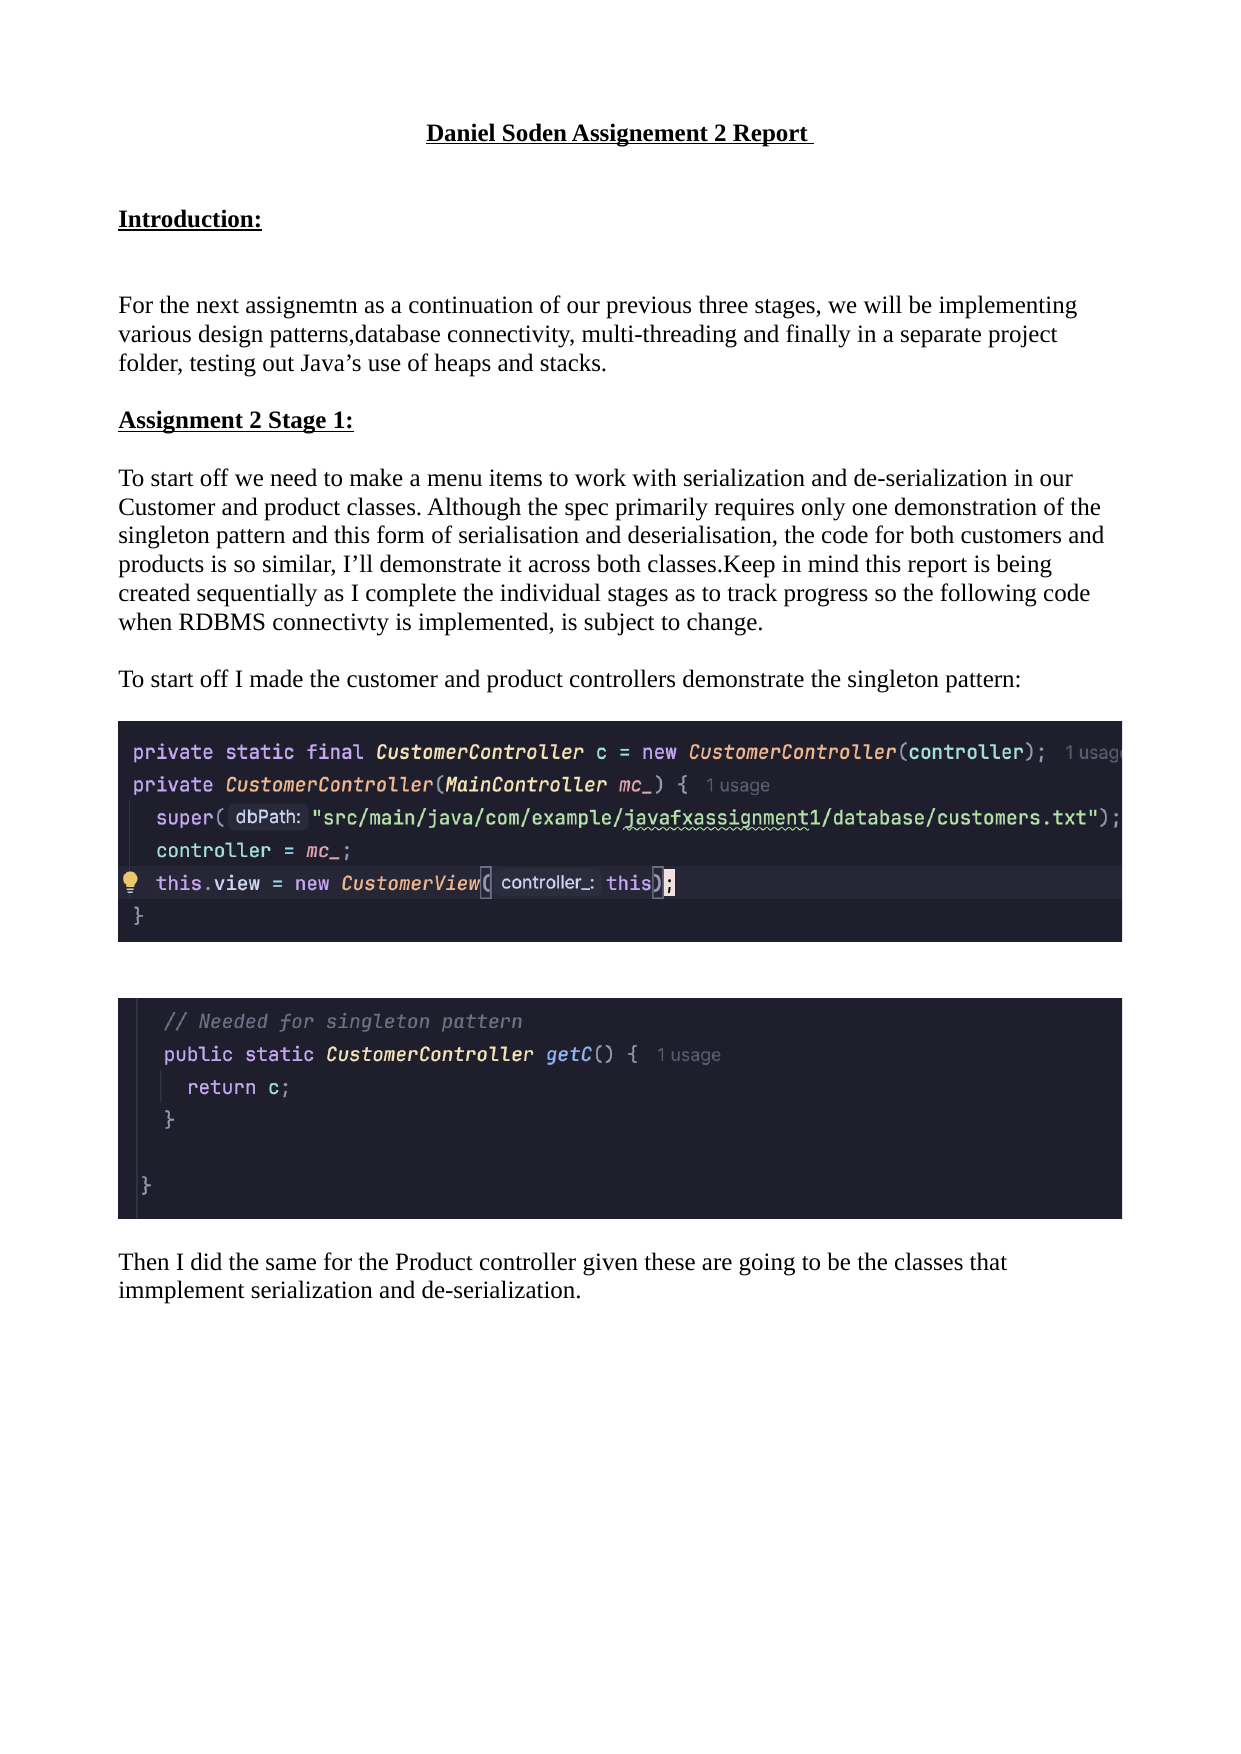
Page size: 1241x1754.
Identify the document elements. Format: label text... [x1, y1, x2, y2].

text Daniel Soden Assignement 2 Report [118, 118, 1122, 147]
picture [118, 721, 1123, 942]
text For the next assignemtn as a continuation of our previous three stages, we will be implementing various design patterns,database connectivity, multi-threading and finally in a separate project folder, testing out Java’s use of heaps and stacks. [118, 291, 1122, 377]
text To start off I made the customer and product controllers demonstrate the singleton pattern: [118, 664, 1122, 693]
text Introduction: [118, 204, 1122, 233]
picture [118, 998, 1123, 1219]
text To start off we need to make a menu items to work with serialization and de-serialization in our Customer and product classes. Although the spec primarily requires only one demonstration of the singleton pattern and this form of serialisation and deserialisation, the code for both customers and products is so similar, I’ll demonstrate it across both classes.Keep in mind this report is being created sequentially as I complete the individual stages as to track progress so the following code when RDBMS connectivty is implemented, is subject to change. [118, 463, 1122, 636]
text Assignment 2 Stage 1: [118, 406, 1122, 434]
text Then I did the same for the Product controller given these are going to be the classes that immplement serialization and de-serialization. [118, 1247, 1122, 1304]
